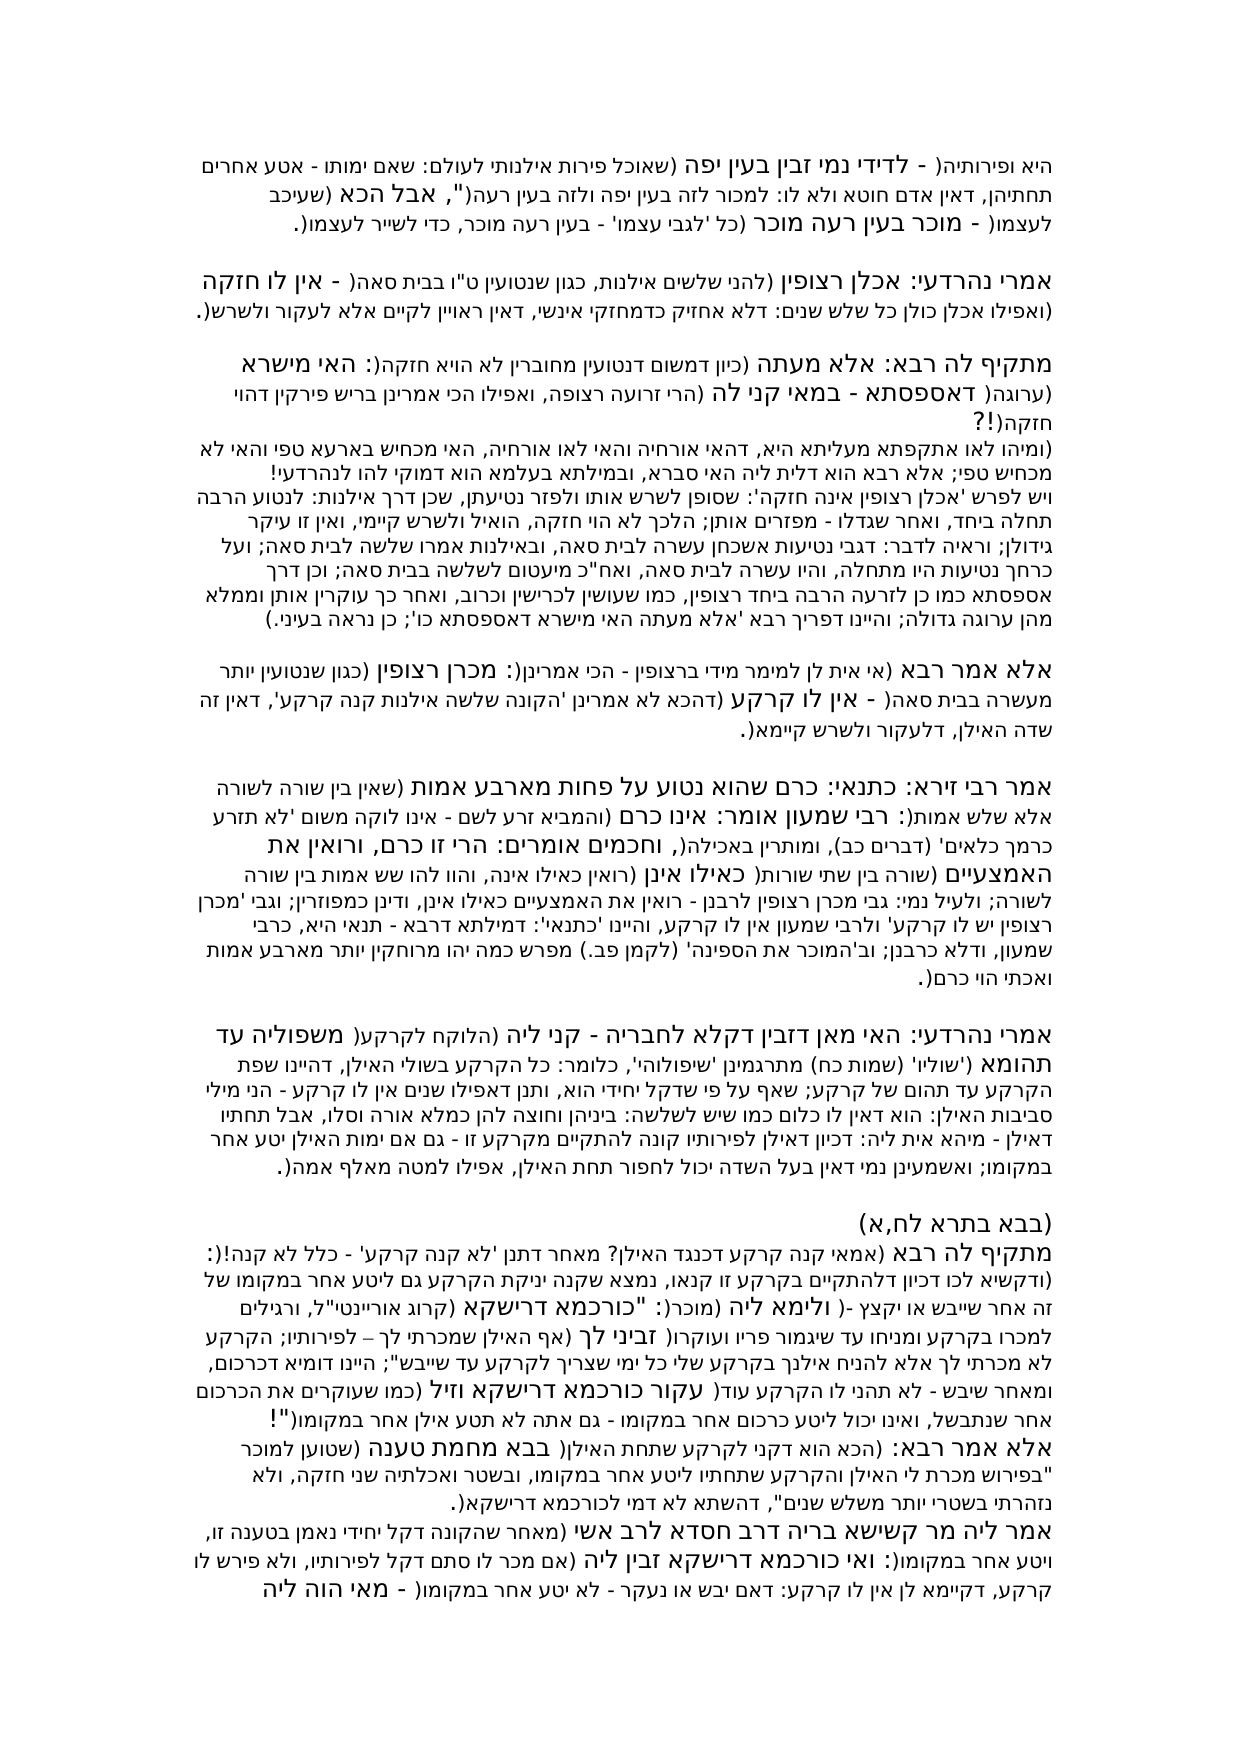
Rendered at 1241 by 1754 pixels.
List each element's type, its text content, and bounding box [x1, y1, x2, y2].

text אמרי נהרדעי: האי מאן דזבין דקלא לחבריה - קני ליה (הלוקח לקרקע( משפוליה עד תהומא ('שוליו' (שמות כח) מתרגמינן 'שיפולוהי', כלומר: כל הקרקע בשולי האילן, דהיינו שפת הקרקע עד תהום של קרקע; שאף על פי שדקל יחידי הוא, ותנן דאפילו שנים אין לו קרקע - הני מילי סביבות האילן: הוא דאין לו כלום כמו שיש לשלשה: ביניהן וחוצה להן כמלא אורה וסלו, אבל תחתיו דאילן - מיהא אית ליה: דכיון דאילן לפירותיו קונה להתקיים מקרקע זו - גם אם ימות האילן יטע אחר במקומו; ואשמעינן נמי דאין בעל השדה יכול לחפור תחת האילן, אפילו למטה מאלף אמה(. [187, 1020, 1053, 1181]
text מתקיף לה רבא: אלא מעתה (כיון דמשום דנטועין מחוברין לא הויא חזקה(: האי מישרא (ערוגה( דאספסתא - במאי קני לה (הרי זרועה רצופה, ואפילו הכי אמרינן בריש פירקין דהוי חזקה(!? [187, 349, 1053, 437]
text אלא אמר רבא (אי אית לן למימר מידי ברצופין - הכי אמרינן(: מכרן רצופין (כגון שנטועין יותר מעשרה בבית סאה( - אין לו קרקע (דהכא לא אמרינן 'הקונה שלשה אילנות קנה קרקע', דאין זה שדה האילן, דלעקור ולשרש קיימא(. [187, 655, 1053, 743]
text ויש לפרש 'אכלן רצופין אינה חזקה': שסופן לשרש אותו ולפזר נטיעתן, שכן דרך אילנות: לנטוע הרבה תחלה ביחד, ואחר שגדלו - מפזרים אותן; הלכך לא הוי חזקה, הואיל ולשרש קיימי, ואין זו עיקר גידולן; וראיה לדבר: דגבי נטיעות אשכחן עשרה לבית סאה, ובאילנות אמרו שלשה לבית סאה; ועל כרחך נטיעות היו מתחלה, והיו עשרה לבית סאה, ואח"כ מיעטום לשלשה בבית סאה; וכן דרך אספסתא כמו כן לזרעה הרבה ביחד רצופין, כמו שעושין לכרישין וכרוב, ואחר כך עוקרין אותן וממלא מהן ערוגה גדולה; והיינו דפריך רבא 'אלא מעתה האי מישרא דאספסתא כו'; כן נראה בעיני.) [187, 485, 1053, 631]
text אלא אמר רבא: (הכא הוא דקני לקרקע שתחת האילן( בבא מחמת טענה (שטוען למוכר "בפירוש מכרת לי האילן והקרקע שתחתיו ליטע אחר במקומו, ובשטר ואכלתיה שני חזקה, ולא נזהרתי בשטרי יותר משלש שנים", דהשתא לא דמי לכורכמא דרישקא(. [187, 1433, 1053, 1516]
text (בבא בתרא לח,א) [187, 1209, 1053, 1238]
text אמרי נהרדעי: אכלן רצופין (להני שלשים אילנות, כגון שנטועין ט"ו בבית סאה( - אין לו חזקה (ואפילו אכלן כולן כל שלש שנים: דלא אחזיק כדמחזקי אינשי, דאין ראויין לקיים אלא לעקור ולשרש(. [187, 267, 1053, 325]
text אמר רבי זירא: כתנאי: כרם שהוא נטוע על פחות מארבע אמות (שאין בין שורה לשורה אלא שלש אמות(: רבי שמעון אומר: אינו כרם (והמביא זרע לשם - אינו לוקה משום 'לא תזרע כרמך כלאים' (דברים כב), ומותרין באכילה(, וחכמים אומרים: הרי זו כרם, ורואין את האמצעיים (שורה בין שתי שורות( כאילו אינן (רואין כאילו אינה, והוו להו שש אמות בין שורה לשורה; ולעיל נמי: גבי מכרן רצופין לרבנן - רואין את האמצעיים כאילו אינן, ודינן כמפוזרין; וגבי 'מכרן רצופין יש לו קרקע' ולרבי שמעון אין לו קרקע, והיינו 'כתנאי': דמילתא דרבא - תנאי היא, כרבי שמעון, ודלא כרבנן; וב'המוכר את הספינה' (לקמן פב.) מפרש כמה יהו מרוחקין יותר מארבע אמות ואכתי הוי כרם(. [187, 772, 1053, 991]
text מתקיף לה רבא (אמאי קנה קרקע דכנגד האילן? מאחר דתנן 'לא קנה קרקע' - כלל לא קנה!(: (ודקשיא לכו דכיון דלהתקיים בקרקע זו קנאו, נמצא שקנה יניקת הקרקע גם ליטע אחר במקומו של זה אחר שייבש או יקצץ -( ולימא ליה (מוכר(: "כורכמא דרישקא (קרוג אוריינטי"ל, ורגילים למכרו בקרקע ומניחו עד שיגמור פריו ועוקרו( זביני לך (אף האילן שמכרתי לך – לפירותיו; הקרקע לא מכרתי לך אלא להניח אילנך בקרקע שלי כל ימי שצריך לקרקע עד שייבש"; היינו דומיא דכרכום, ומאחר שיבש - לא תהני לו הקרקע עוד( עקור כורכמא דרישקא וזיל (כמו שעוקרים את הכרכום אחר שנתבשל, ואינו יכול ליטע כרכום אחר במקומו - גם אתה לא תטע אילן אחר במקומו("! [187, 1238, 1053, 1433]
text (ומיהו לאו אתקפתא מעליתא היא, דהאי אורחיה והאי לאו אורחיה, האי מכחיש בארעא טפי והאי לא מכחיש טפי; אלא רבא הוא דלית ליה האי סברא, ובמילתא בעלמא הוא דמוקי להו לנהרדעי! [187, 437, 1053, 485]
text היא ופירותיה( - לדידי נמי זבין בעין יפה (שאוכל פירות אילנותי לעולם: שאם ימותו - אטע אחרים תחתיהן, דאין אדם חוטא ולא לו: למכור לזה בעין יפה ולזה בעין רעה(", אבל הכא (שעיכב לעצמו( - מוכר בעין רעה מוכר (כל 'לגבי עצמו' - בעין רעה מוכר, כדי לשייר לעצמו(. [187, 150, 1053, 238]
text אמר ליה מר קשישא בריה דרב חסדא לרב אשי (מאחר שהקונה דקל יחידי נאמן בטענה זו, ויטע אחר במקומו(: ואי כורכמא דרישקא זבין ליה (אם מכר לו סתם דקל לפירותיו, ולא פירש לו קרקע, דקיימא לן אין לו קרקע: דאם יבש או נעקר - לא יטע אחר במקומו( - מאי הוה ליה [187, 1516, 1053, 1604]
